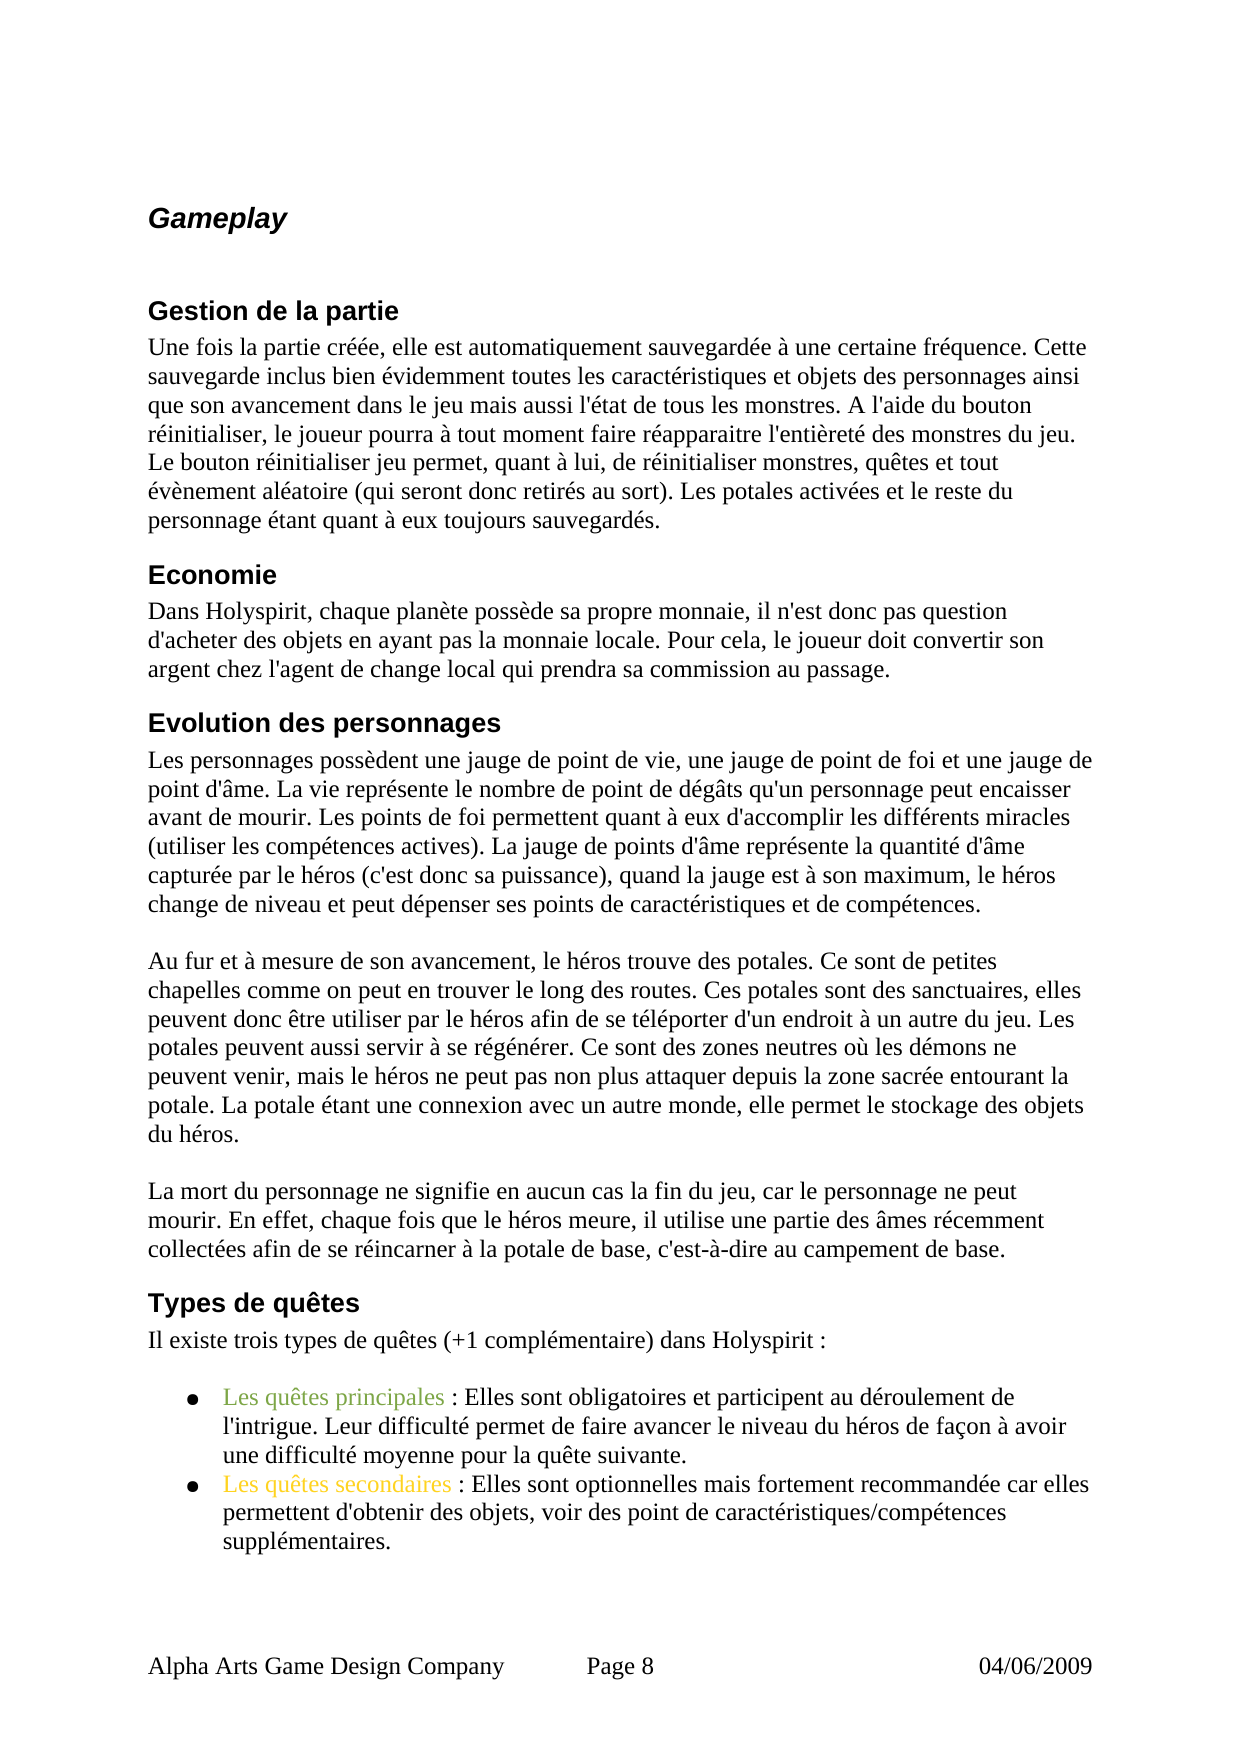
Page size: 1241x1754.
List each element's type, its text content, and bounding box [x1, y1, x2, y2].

subtitle Types de quêtes [148, 1287, 1092, 1319]
text Dans Holyspirit, chaque planète possède sa propre monnaie, il n'est donc pas question d'acheter des objets en ayant pas la monnaie locale. Pour cela, le joueur doit convertir son argent chez l'agent de change local qui prendra sa commission au passage. [148, 596, 1092, 682]
text Au fur et à mesure de son avancement, le héros trouve des potales. Ce sont de petites chapelles comme on peut en trouver le long des routes. Ces potales sont des sanctuaires, elles peuvent donc être utiliser par le héros afin de se téléporter d'un endroit à un autre du jeu. Les potales peuvent aussi servir à se régénérer. Ce sont des zones neutres où les démons ne peuvent venir, mais le héros ne peut pas non plus attaquer depuis la zone sacrée entourant la potale. La potale étant une connexion avec un autre monde, elle permet le stockage des objets du héros. [148, 946, 1092, 1147]
list Les quêtes principales : Elles sont obligatoires et participent au déroulement de l'intrigue. Leur difficulté permet de faire avancer le niveau du héros de façon à avoir une difficulté moyenne pour la quête suivante. [185, 1382, 1092, 1469]
text Les personnages possèdent une jauge de point de vie, une jauge de point de foi et une jauge de point d'âme. La vie représente le nombre de point de dégâts qu'un personnage peut encaisser avant de mourir. Les points de foi permettent quant à eux d'accomplir les différents miracles (utiliser les compétences actives). La jauge de points d'âme représente la quantité d'âme capturée par le héros (c'est donc sa puissance), quand la jauge est à son maximum, le héros change de niveau et peut dépenser ses points de caractéristiques et de compétences. [148, 745, 1092, 917]
text La mort du personnage ne signifie en aucun cas la fin du jeu, car le personnage ne peut mourir. En effet, chaque fois que le héros meure, il utilise une partie des âmes récemment collectées afin de se réincarner à la potale de base, c'est-à-dire au campement de base. [148, 1176, 1092, 1262]
text Une fois la partie créée, elle est automatiquement sauvegardée à une certaine fréquence. Cette sauvegarde inclus bien évidemment toutes les caractéristiques et objets des personnages ainsi que son avancement dans le jeu mais aussi l'état de tous les monstres. A l'aide du bouton réinitialiser, le joueur pourra à tout moment faire réapparaitre l'entièreté des monstres du jeu. Le bouton réinitialiser jeu permet, quant à lui, de réinitialiser monstres, quêtes et tout évènement aléatoire (qui seront donc retirés au sort). Les potales activées et le reste du personnage étant quant à eux toujours sauvegardés. [148, 332, 1092, 534]
text Il existe trois types de quêtes (+1 complémentaire) dans Holyspirit : [148, 1325, 1092, 1354]
list Les quêtes secondaires : Elles sont optionnelles mais fortement recommandée car elles permettent d'obtenir des objets, voir des point de caractéristiques/compétences supplémentaires. [185, 1469, 1092, 1555]
subtitle Gestion de la partie [148, 295, 1092, 326]
subtitle Evolution des personnages [148, 707, 1092, 739]
subtitle Economie [148, 559, 1092, 590]
subtitle Gameplay [148, 201, 1092, 235]
